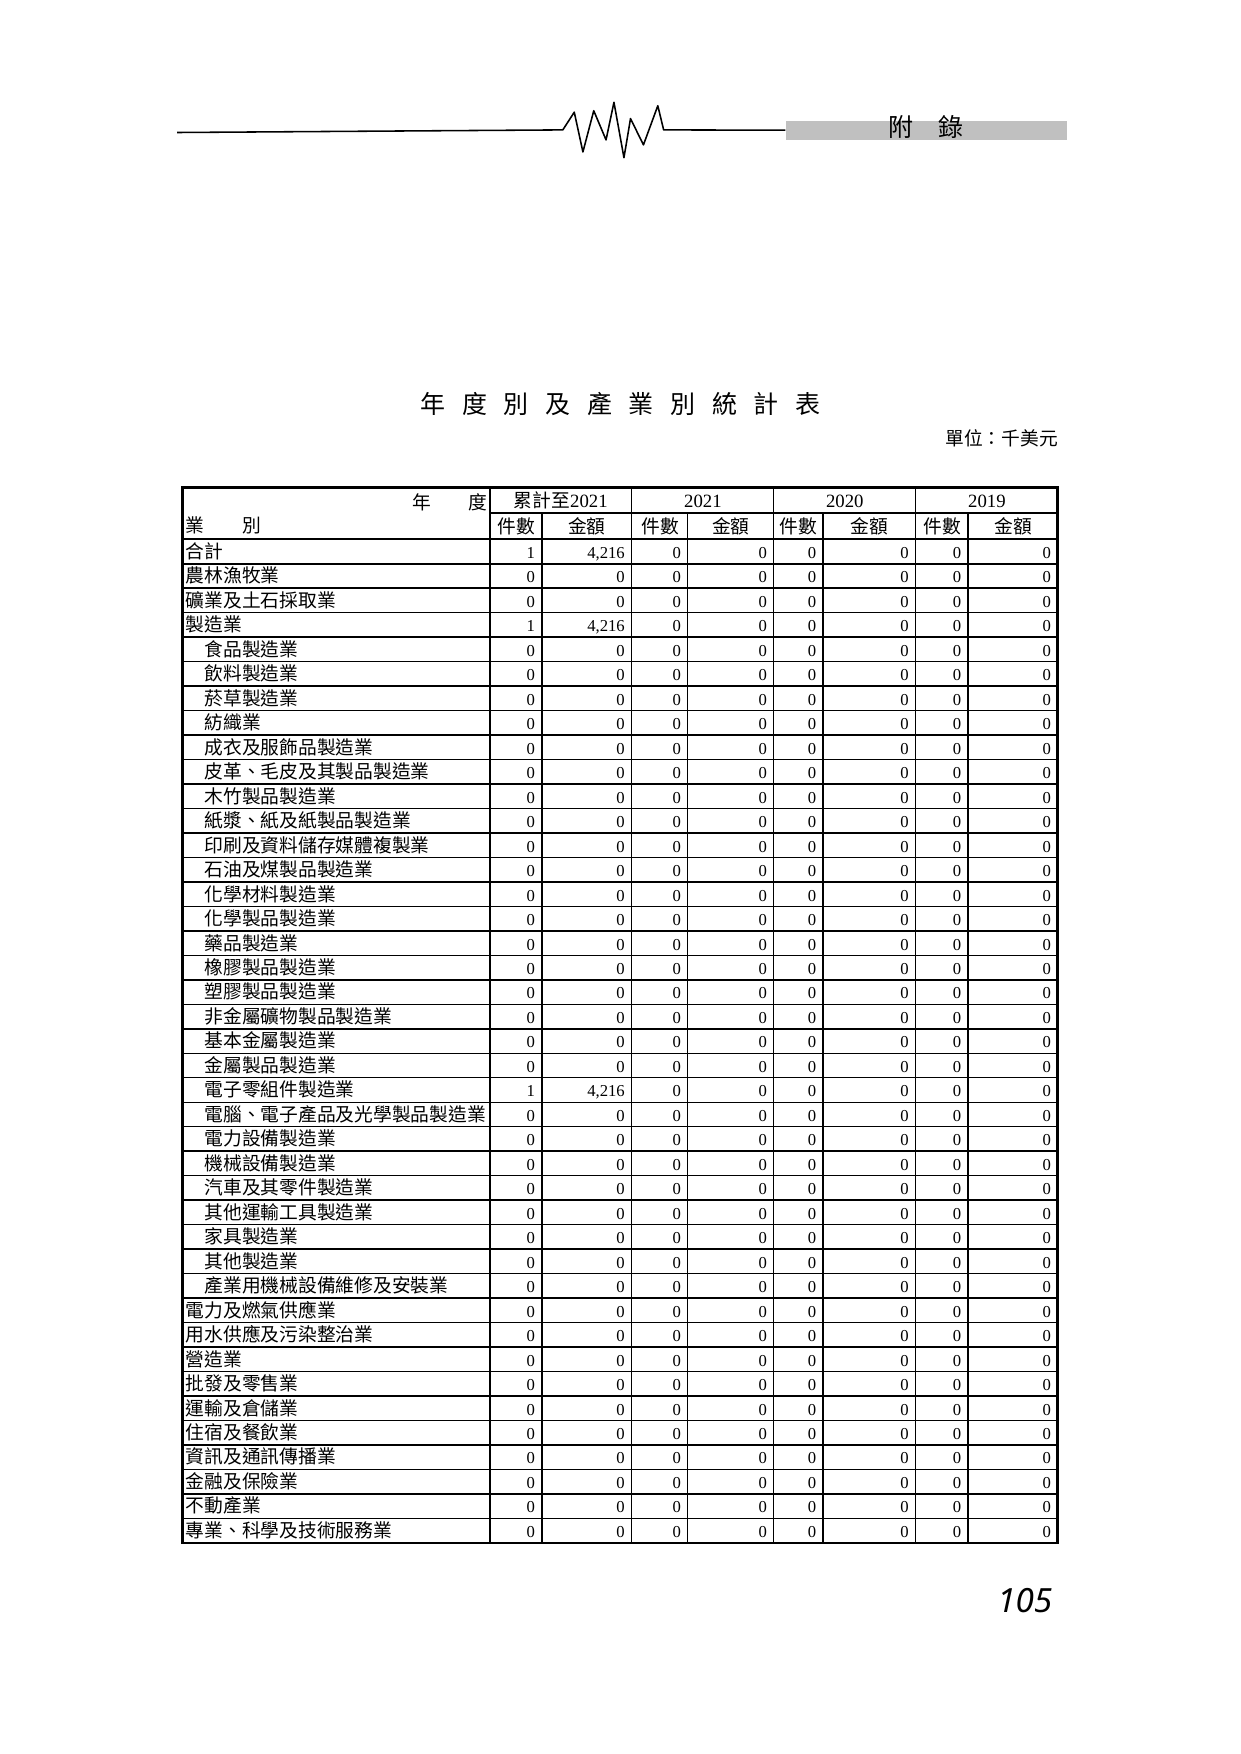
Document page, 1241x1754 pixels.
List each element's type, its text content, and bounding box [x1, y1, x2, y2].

table_cell 0 [774, 687, 822, 710]
table_cell 0 [543, 1421, 631, 1444]
table_cell 0 [916, 1152, 967, 1175]
table_cell 1 [491, 613, 541, 636]
table_cell 0 [491, 1519, 541, 1542]
table_cell 0 [632, 1152, 687, 1175]
table_cell 0 [969, 1054, 1056, 1077]
table_cell 0 [632, 711, 687, 734]
table_cell 0 [491, 1103, 541, 1126]
table_cell 0 [543, 956, 631, 979]
table_cell 金額 [688, 514, 773, 538]
table_cell 0 [774, 1201, 822, 1224]
table_cell 0 [824, 1152, 915, 1175]
table_cell 0 [491, 1201, 541, 1224]
table_cell 0 [774, 1348, 822, 1371]
table_cell 0 [543, 785, 631, 808]
table_cell 0 [774, 1372, 822, 1395]
table_cell 0 [916, 638, 967, 661]
table_cell 0 [491, 1274, 541, 1297]
table_cell 0 [688, 662, 773, 685]
table_cell 0 [916, 1176, 967, 1199]
table_cell 0 [632, 1030, 687, 1052]
table_cell 0 [824, 1274, 915, 1297]
table_cell 合計 [184, 540, 489, 563]
table_cell 0 [824, 613, 915, 636]
table_cell 0 [491, 858, 541, 881]
table_cell 0 [824, 1470, 915, 1493]
table_cell 0 [916, 1274, 967, 1297]
table_cell 0 [688, 1005, 773, 1028]
table_cell 0 [543, 1054, 631, 1077]
table_cell 0 [543, 1274, 631, 1297]
table_cell 非金屬礦物製品製造業 [184, 1005, 489, 1028]
table_cell 0 [688, 1225, 773, 1248]
table_cell 件數 [491, 514, 541, 538]
table_cell 0 [543, 834, 631, 857]
table_cell 0 [688, 932, 773, 954]
table_cell 0 [688, 809, 773, 832]
table_cell 電子零組件製造業 [184, 1078, 489, 1101]
table_cell 0 [774, 1446, 822, 1468]
table_cell 0 [491, 760, 541, 783]
table_cell 0 [688, 834, 773, 857]
table_header 年 度 業 別 [184, 489, 489, 538]
table_cell 金融及保險業 [184, 1470, 489, 1493]
table_cell 住宿及餐飲業 [184, 1421, 489, 1444]
table_cell 0 [916, 1495, 967, 1517]
table_cell 0 [824, 809, 915, 832]
table_cell 運輸及倉儲業 [184, 1397, 489, 1419]
table_cell 0 [774, 1323, 822, 1346]
table_cell 0 [969, 1005, 1056, 1028]
table_cell 0 [824, 1201, 915, 1224]
table_cell 0 [632, 662, 687, 685]
table_cell 0 [774, 785, 822, 808]
table_cell 0 [774, 907, 822, 930]
table_cell 0 [916, 1348, 967, 1371]
table_cell 資訊及通訊傳播業 [184, 1446, 489, 1468]
table_cell 0 [916, 589, 967, 612]
table_cell 0 [543, 1299, 631, 1322]
table_cell 0 [543, 1250, 631, 1273]
table_header 2019 [916, 489, 1056, 512]
table_cell 0 [969, 1372, 1056, 1395]
table_cell 0 [774, 565, 822, 587]
table_cell 0 [632, 1495, 687, 1517]
table_cell 0 [491, 1127, 541, 1150]
table_cell 0 [688, 1323, 773, 1346]
table_cell 0 [969, 736, 1056, 759]
table_cell 0 [543, 1225, 631, 1248]
table_cell 0 [491, 1030, 541, 1052]
table_cell 0 [543, 1152, 631, 1175]
table_header 2020 [774, 489, 915, 512]
table_cell 0 [969, 1250, 1056, 1273]
table_cell 0 [688, 1421, 773, 1444]
table_cell 0 [916, 613, 967, 636]
table_cell 0 [824, 760, 915, 783]
table_cell 菸草製造業 [184, 687, 489, 710]
table_cell 0 [916, 1299, 967, 1322]
table_cell 0 [688, 956, 773, 979]
table_cell 0 [632, 1201, 687, 1224]
table_cell 0 [491, 1446, 541, 1468]
table_cell 0 [688, 1446, 773, 1468]
table_cell 0 [491, 1323, 541, 1346]
table_cell 0 [632, 809, 687, 832]
table_cell 0 [824, 1103, 915, 1126]
table_cell 0 [543, 1005, 631, 1028]
table_cell 0 [491, 1397, 541, 1419]
table_cell 0 [774, 1152, 822, 1175]
table_cell 0 [632, 1446, 687, 1468]
table_cell 0 [969, 932, 1056, 954]
table_cell 0 [916, 1078, 967, 1101]
table_cell 0 [916, 1470, 967, 1493]
table_cell 0 [632, 1054, 687, 1077]
table_cell 0 [491, 1225, 541, 1248]
table_cell 件數 [774, 514, 822, 538]
table_cell 0 [774, 883, 822, 906]
table_cell 0 [774, 1421, 822, 1444]
table_cell 0 [824, 883, 915, 906]
table_cell 化學製品製造業 [184, 907, 489, 930]
table_cell 0 [688, 565, 773, 587]
table_cell 0 [491, 1054, 541, 1077]
table_cell 電力及燃氣供應業 [184, 1299, 489, 1322]
table_cell 0 [774, 589, 822, 612]
table_cell 0 [688, 1519, 773, 1542]
table_cell 藥品製造業 [184, 932, 489, 954]
table_cell 0 [774, 809, 822, 832]
table_cell 0 [774, 956, 822, 979]
table_cell 飲料製造業 [184, 662, 489, 685]
table_cell 0 [688, 589, 773, 612]
table_cell 木竹製品製造業 [184, 785, 489, 808]
table_cell 0 [824, 907, 915, 930]
table_cell 0 [916, 932, 967, 954]
table_cell 0 [774, 1519, 822, 1542]
table_cell 產業用機械設備維修及安裝業 [184, 1274, 489, 1297]
text 年度別及產業別統計表 [183, 361, 1058, 424]
table_cell 0 [824, 1519, 915, 1542]
table_cell 橡膠製品製造業 [184, 956, 489, 979]
table_cell 0 [491, 956, 541, 979]
table_cell 0 [916, 1421, 967, 1444]
table_cell 0 [632, 1519, 687, 1542]
table_cell 0 [491, 834, 541, 857]
table_cell 4,216 [543, 540, 631, 563]
table_cell 0 [969, 1030, 1056, 1052]
table_cell 0 [632, 1103, 687, 1126]
table_cell 0 [969, 589, 1056, 612]
table_cell 0 [774, 834, 822, 857]
table_cell 0 [774, 736, 822, 759]
table_cell 0 [491, 1470, 541, 1493]
table_cell 0 [632, 1225, 687, 1248]
table_cell 0 [491, 883, 541, 906]
table_cell 0 [491, 589, 541, 612]
table_cell 0 [824, 932, 915, 954]
table_cell 0 [824, 858, 915, 881]
table_cell 0 [824, 1005, 915, 1028]
table_cell 0 [688, 736, 773, 759]
table_cell 0 [543, 589, 631, 612]
table_cell 0 [969, 1152, 1056, 1175]
table_cell 0 [969, 1127, 1056, 1150]
table_cell 0 [632, 613, 687, 636]
table_cell 0 [916, 1030, 967, 1052]
table_cell 0 [774, 1127, 822, 1150]
table_cell 0 [632, 1299, 687, 1322]
table_cell 0 [543, 1030, 631, 1052]
table_cell 0 [774, 1078, 822, 1101]
table_cell 0 [774, 1054, 822, 1077]
table_cell 0 [632, 1323, 687, 1346]
table_cell 0 [969, 1519, 1056, 1542]
table_cell 0 [916, 1397, 967, 1419]
table_cell 0 [969, 760, 1056, 783]
table_cell 0 [774, 1103, 822, 1126]
table_cell 0 [632, 834, 687, 857]
table_header 累計至2021 [491, 489, 631, 512]
table_cell 0 [632, 760, 687, 783]
table_cell 0 [969, 687, 1056, 710]
table_cell 0 [969, 1397, 1056, 1419]
table_cell 0 [543, 1470, 631, 1493]
table_cell 0 [969, 711, 1056, 734]
table_cell 0 [824, 1397, 915, 1419]
table_cell 0 [632, 932, 687, 954]
table_cell 0 [543, 711, 631, 734]
table_cell 0 [491, 662, 541, 685]
table_cell 石油及煤製品製造業 [184, 858, 489, 881]
table_cell 0 [688, 1030, 773, 1052]
table_cell 0 [688, 1348, 773, 1371]
table_cell 0 [543, 907, 631, 930]
table_cell 0 [688, 1201, 773, 1224]
table_cell 0 [491, 1348, 541, 1371]
table_cell 0 [688, 1299, 773, 1322]
table_cell 0 [824, 1176, 915, 1199]
table_cell 農林漁牧業 [184, 565, 489, 587]
table_cell 0 [688, 1054, 773, 1077]
table_cell 0 [688, 711, 773, 734]
table_cell 基本金屬製造業 [184, 1030, 489, 1052]
table_cell 紡織業 [184, 711, 489, 734]
table_cell 0 [632, 540, 687, 563]
table_cell 成衣及服飾品製造業 [184, 736, 489, 759]
table_cell 0 [969, 981, 1056, 1003]
table_cell 0 [632, 1274, 687, 1297]
table_cell 金額 [543, 514, 631, 538]
table_cell 0 [774, 613, 822, 636]
table_cell 0 [824, 1495, 915, 1517]
table_cell 其他運輸工具製造業 [184, 1201, 489, 1224]
table_cell 0 [632, 638, 687, 661]
table_cell 0 [916, 540, 967, 563]
table_cell 0 [491, 1421, 541, 1444]
table_cell 金額 [824, 514, 915, 538]
table_cell 0 [632, 1470, 687, 1493]
table_cell 0 [824, 736, 915, 759]
table_cell 家具製造業 [184, 1225, 489, 1248]
table_cell 0 [824, 662, 915, 685]
table_cell 0 [916, 1201, 967, 1224]
table_cell 0 [543, 981, 631, 1003]
table_cell 0 [632, 1250, 687, 1273]
table_cell 0 [632, 1005, 687, 1028]
table_cell 0 [774, 981, 822, 1003]
table_cell 其他製造業 [184, 1250, 489, 1273]
table_cell 0 [969, 858, 1056, 881]
table_cell 1 [491, 540, 541, 563]
table_cell 0 [774, 1495, 822, 1517]
table_cell 0 [491, 565, 541, 587]
table_cell 0 [543, 1323, 631, 1346]
table_cell 0 [969, 907, 1056, 930]
table_cell 0 [969, 1323, 1056, 1346]
table_cell 0 [916, 1005, 967, 1028]
table_cell 0 [632, 981, 687, 1003]
table_cell 0 [688, 1103, 773, 1126]
table_cell 0 [774, 932, 822, 954]
table_cell 0 [632, 589, 687, 612]
table_cell 0 [774, 858, 822, 881]
table_cell 0 [688, 785, 773, 808]
table_cell 0 [916, 1250, 967, 1273]
table_cell 0 [543, 1372, 631, 1395]
table_cell 0 [969, 613, 1056, 636]
table_cell 0 [824, 1348, 915, 1371]
table_cell 0 [824, 687, 915, 710]
table_cell 0 [543, 883, 631, 906]
table_cell 用水供應及污染整治業 [184, 1323, 489, 1346]
table_cell 0 [824, 1250, 915, 1273]
table_cell 0 [688, 1372, 773, 1395]
table_cell 0 [916, 858, 967, 881]
table_cell 0 [491, 711, 541, 734]
table_cell 0 [916, 1225, 967, 1248]
table_cell 0 [688, 1250, 773, 1273]
table_cell 0 [688, 1274, 773, 1297]
table_cell 食品製造業 [184, 638, 489, 661]
table_cell 0 [969, 785, 1056, 808]
table_cell 0 [632, 1078, 687, 1101]
table_header 2021 [632, 489, 773, 512]
table_cell 0 [688, 1495, 773, 1517]
table_cell 0 [969, 1348, 1056, 1371]
table_cell 0 [916, 687, 967, 710]
table_cell 0 [774, 638, 822, 661]
table_cell 0 [824, 1299, 915, 1322]
table_cell 0 [688, 883, 773, 906]
table_cell 0 [824, 981, 915, 1003]
table_cell 0 [632, 858, 687, 881]
table_cell 汽車及其零件製造業 [184, 1176, 489, 1199]
table_cell 0 [491, 736, 541, 759]
table_cell 0 [491, 907, 541, 930]
text 單位：千美元 [183, 424, 1058, 451]
table_cell 0 [543, 1127, 631, 1150]
table_cell 0 [774, 1250, 822, 1273]
table_cell 0 [916, 981, 967, 1003]
table_cell 0 [969, 1176, 1056, 1199]
table_cell 0 [543, 662, 631, 685]
table_cell 0 [632, 736, 687, 759]
table_cell 4,216 [543, 613, 631, 636]
table_cell 0 [774, 1397, 822, 1419]
table_cell 印刷及資料儲存媒體複製業 [184, 834, 489, 857]
table_cell 0 [824, 589, 915, 612]
table_cell 0 [774, 540, 822, 563]
table_cell 0 [632, 956, 687, 979]
table_cell 0 [543, 932, 631, 954]
table_cell 0 [916, 834, 967, 857]
table_cell 0 [491, 1005, 541, 1028]
table_cell 0 [543, 736, 631, 759]
table_cell 0 [632, 1372, 687, 1395]
table_cell 0 [491, 1372, 541, 1395]
table_cell 1 [491, 1078, 541, 1101]
table_cell 0 [969, 1470, 1056, 1493]
table_cell 0 [916, 1103, 967, 1126]
table_cell 0 [543, 565, 631, 587]
table_cell 0 [916, 883, 967, 906]
table_cell 0 [491, 638, 541, 661]
table_cell 金屬製品製造業 [184, 1054, 489, 1077]
table_cell 0 [824, 1421, 915, 1444]
table_cell 0 [774, 1225, 822, 1248]
table_cell 專業、科學及技術服務業 [184, 1519, 489, 1542]
table_cell 0 [543, 809, 631, 832]
table_cell 0 [824, 1323, 915, 1346]
table_cell 0 [916, 956, 967, 979]
table_cell 0 [688, 1470, 773, 1493]
table_cell 礦業及土石採取業 [184, 589, 489, 612]
table_cell 0 [688, 613, 773, 636]
table_cell 不動產業 [184, 1495, 489, 1517]
table_cell 0 [543, 760, 631, 783]
table_cell 0 [969, 834, 1056, 857]
table_cell 0 [774, 711, 822, 734]
table_cell 0 [969, 883, 1056, 906]
table_cell 0 [543, 1176, 631, 1199]
table_cell 0 [491, 1299, 541, 1322]
table_cell 0 [969, 638, 1056, 661]
table_cell 0 [969, 1274, 1056, 1297]
table_cell 0 [969, 1495, 1056, 1517]
table_cell 0 [774, 1299, 822, 1322]
table_cell 電腦、電子產品及光學製品製造業 [184, 1103, 489, 1126]
table_cell 0 [969, 565, 1056, 587]
table_cell 0 [916, 711, 967, 734]
table_cell 0 [688, 760, 773, 783]
table_cell 0 [824, 540, 915, 563]
table_cell 塑膠製品製造業 [184, 981, 489, 1003]
table_cell 0 [824, 785, 915, 808]
table_cell 0 [543, 1519, 631, 1542]
table_cell 0 [688, 687, 773, 710]
table_cell 0 [491, 1250, 541, 1273]
table_cell 4,216 [543, 1078, 631, 1101]
table_cell 0 [824, 1225, 915, 1248]
table_cell 0 [824, 1054, 915, 1077]
table_cell 0 [543, 1103, 631, 1126]
table_cell 0 [774, 1030, 822, 1052]
table_cell 0 [916, 1372, 967, 1395]
table_cell 0 [824, 834, 915, 857]
table_cell 0 [491, 687, 541, 710]
table_cell 0 [632, 687, 687, 710]
table_cell 0 [543, 858, 631, 881]
table_cell 0 [491, 1495, 541, 1517]
table_cell 0 [688, 1152, 773, 1175]
table_cell 0 [969, 1225, 1056, 1248]
table_cell 0 [632, 907, 687, 930]
table_cell 0 [774, 1274, 822, 1297]
table_cell 0 [543, 1495, 631, 1517]
table_cell 0 [543, 1348, 631, 1371]
table_cell 0 [632, 1127, 687, 1150]
table_cell 0 [632, 785, 687, 808]
table_cell 0 [824, 1030, 915, 1052]
table_cell 0 [916, 1446, 967, 1468]
table_cell 0 [543, 687, 631, 710]
table_cell 0 [824, 1372, 915, 1395]
table_cell 0 [688, 907, 773, 930]
table_cell 0 [774, 662, 822, 685]
table_cell 批發及零售業 [184, 1372, 489, 1395]
table_cell 0 [916, 1323, 967, 1346]
table_cell 0 [543, 1201, 631, 1224]
table_cell 0 [969, 809, 1056, 832]
table_cell 機械設備製造業 [184, 1152, 489, 1175]
table_cell 0 [916, 785, 967, 808]
table_cell 0 [916, 736, 967, 759]
table_cell 0 [632, 1397, 687, 1419]
table_cell 0 [491, 932, 541, 954]
table_cell 0 [969, 540, 1056, 563]
table_cell 0 [688, 540, 773, 563]
table_cell 0 [491, 809, 541, 832]
table_cell 0 [916, 565, 967, 587]
table_cell 0 [688, 1127, 773, 1150]
table_cell 0 [632, 1176, 687, 1199]
table_cell 0 [824, 711, 915, 734]
table_cell 0 [632, 883, 687, 906]
table_cell 件數 [916, 514, 967, 538]
table_cell 0 [824, 1127, 915, 1150]
table_cell 0 [774, 1005, 822, 1028]
table_cell 0 [491, 1176, 541, 1199]
table_cell 0 [916, 662, 967, 685]
table_cell 0 [916, 1127, 967, 1150]
table_cell 0 [969, 662, 1056, 685]
table_cell 0 [632, 1421, 687, 1444]
table_cell 0 [543, 1397, 631, 1419]
table_cell 化學材料製造業 [184, 883, 489, 906]
table_cell 金額 [969, 514, 1056, 538]
table_cell 0 [969, 1103, 1056, 1126]
table_cell 製造業 [184, 613, 489, 636]
table_cell 0 [632, 1348, 687, 1371]
table_cell 0 [969, 1078, 1056, 1101]
table_cell 0 [688, 1078, 773, 1101]
table_cell 0 [491, 785, 541, 808]
table_cell 0 [491, 981, 541, 1003]
table_cell 0 [688, 638, 773, 661]
table_cell 0 [824, 1446, 915, 1468]
table_cell 0 [916, 1054, 967, 1077]
table_cell 0 [774, 760, 822, 783]
table_cell 0 [916, 907, 967, 930]
table_cell 0 [916, 760, 967, 783]
table_cell 營造業 [184, 1348, 489, 1371]
table_cell 0 [969, 1421, 1056, 1444]
table_cell 0 [824, 638, 915, 661]
table_cell 0 [824, 565, 915, 587]
table_cell 0 [824, 1078, 915, 1101]
table_cell 0 [543, 638, 631, 661]
table_cell 0 [969, 1201, 1056, 1224]
table_cell 0 [969, 1446, 1056, 1468]
table_cell 0 [916, 809, 967, 832]
table_cell 0 [688, 981, 773, 1003]
table_cell 皮革、毛皮及其製品製造業 [184, 760, 489, 783]
table_cell 0 [688, 858, 773, 881]
table_cell 0 [632, 565, 687, 587]
table_cell 0 [916, 1519, 967, 1542]
table_cell 電力設備製造業 [184, 1127, 489, 1150]
table_cell 紙漿、紙及紙製品製造業 [184, 809, 489, 832]
table_cell 0 [688, 1176, 773, 1199]
table_cell 0 [774, 1176, 822, 1199]
table_cell 0 [969, 956, 1056, 979]
table_cell 0 [491, 1152, 541, 1175]
table_cell 0 [774, 1470, 822, 1493]
table_cell 0 [969, 1299, 1056, 1322]
table_cell 件數 [632, 514, 687, 538]
table_cell 0 [688, 1397, 773, 1419]
table_cell 0 [824, 956, 915, 979]
table_cell 0 [543, 1446, 631, 1468]
